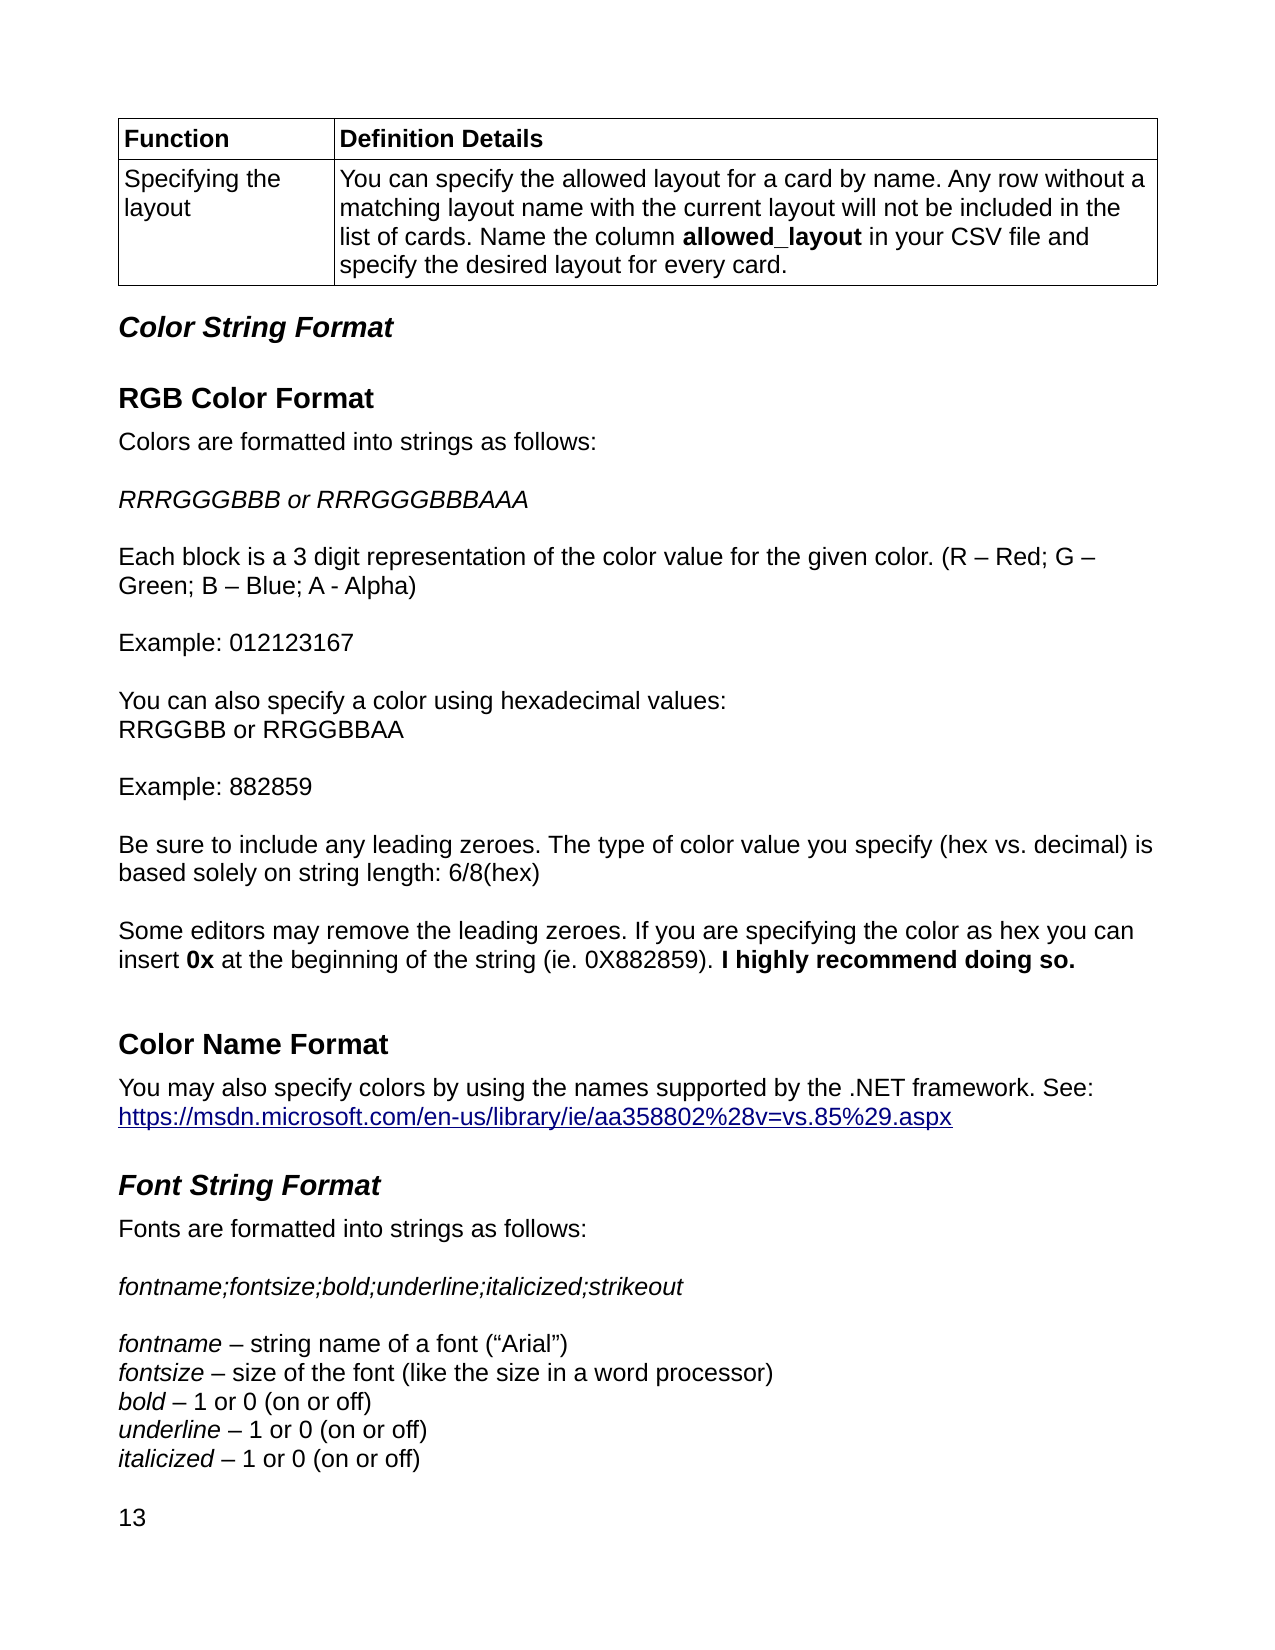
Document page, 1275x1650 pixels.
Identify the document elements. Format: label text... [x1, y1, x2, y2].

text Some editors may remove the leading zeroes. If you are specifying the color as hex you can insert 0x at the beginning of the string (ie. 0X882859). I highly recommend doing so. [118, 916, 1157, 973]
text You can also specify a color using hexadecimal values: [118, 686, 1157, 715]
text fontname;fontsize;bold;underline;italicized;strikeout [118, 1272, 1157, 1301]
text Colors are formatted into strings as follows: [118, 427, 1157, 456]
text RRGGBB or RRGGBBAA [118, 715, 1157, 743]
text fontsize – size of the font (like the size in a word processor) [118, 1358, 1157, 1387]
subtitle Color Name Format [118, 1027, 1157, 1061]
text bold – 1 or 0 (on or off) [118, 1387, 1157, 1416]
table_header Function [119, 119, 334, 158]
text Be sure to include any leading zeroes. The type of color value you specify (hex vs. decimal) is based solely on string length: 6/8(hex) [118, 830, 1157, 887]
text You may also specify colors by using the names supported by the .NET framework. See: https://msdn.microsoft.com/en-us/library/ie/aa358802%28v=vs.85%29.aspx [118, 1073, 1157, 1131]
subtitle Color String Format [118, 310, 1157, 344]
table_cell Specifying the layout [119, 160, 334, 285]
table_cell You can specify the allowed layout for a card by name. Any row without a matching layout name with the current layout will not be included in the list of cards. Name the column allowed_layout in your CSV file and specify the desired layout for every card. [335, 160, 1157, 285]
text Example: 012123167 [118, 628, 1157, 657]
subtitle RGB Color Format [118, 381, 1157, 415]
text RRRGGGBBB or RRRGGGBBBAAA [118, 485, 1157, 513]
text underline – 1 or 0 (on or off) [118, 1416, 1157, 1444]
text Each block is a 3 digit representation of the color value for the given color. (R – Red; G – Green; B – Blue; A - Alpha) [118, 542, 1157, 600]
text Fonts are formatted into strings as follows: [118, 1214, 1157, 1243]
text fontname – string name of a font (“Arial”) [118, 1329, 1157, 1358]
text italicized – 1 or 0 (on or off) [118, 1444, 1157, 1473]
text Example: 882859 [118, 772, 1157, 801]
subtitle Font String Format [118, 1168, 1157, 1202]
table_header Definition Details [335, 119, 1157, 158]
